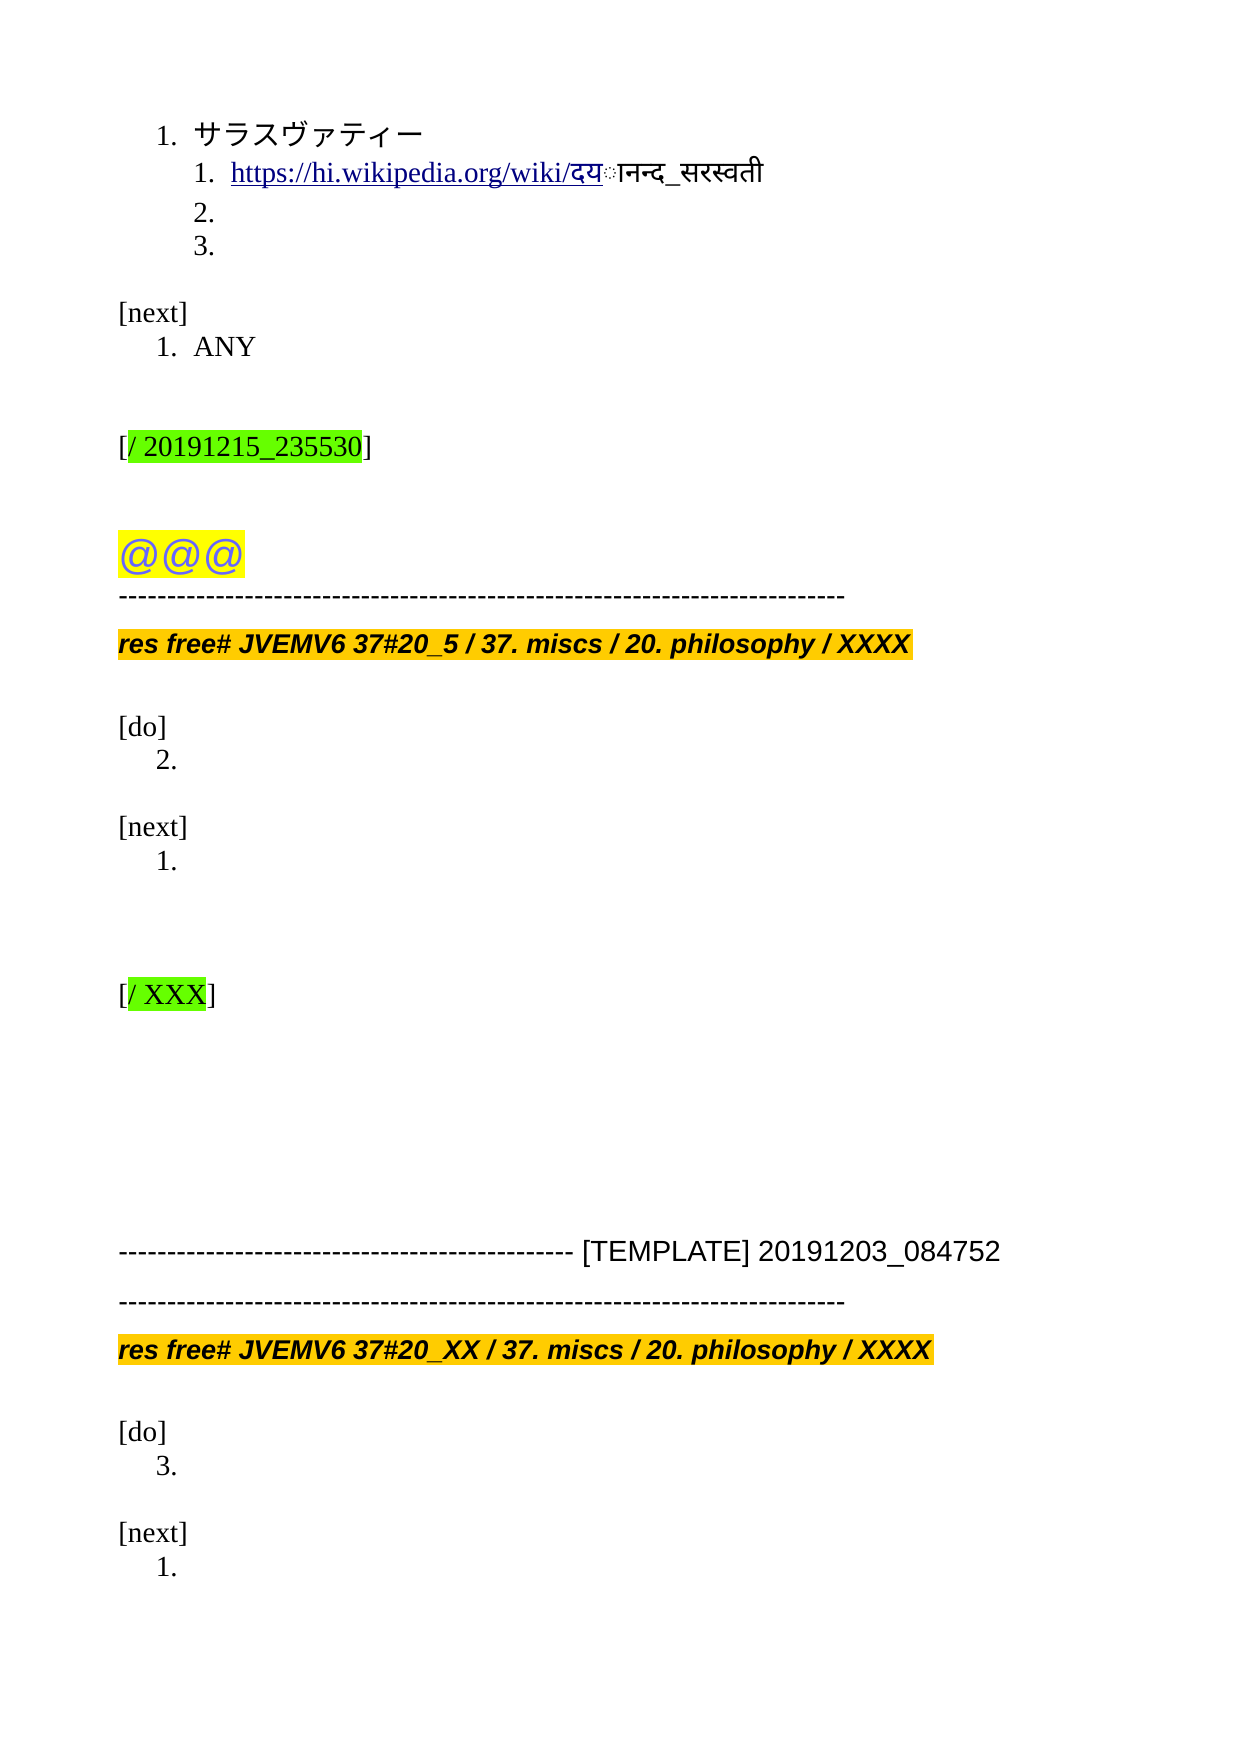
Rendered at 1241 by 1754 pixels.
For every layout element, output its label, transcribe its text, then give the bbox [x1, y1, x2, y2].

list https://hi.wikipedia.org/wiki/दयानन्द_सरस्वती [193, 152, 1122, 195]
text [next] [118, 809, 1122, 843]
list サラスヴァティー [156, 118, 1122, 152]
list ANY [156, 329, 1122, 362]
text res free# JVEMV6 37#20_XX / 37. miscs / 20. philosophy / XXXX [118, 1334, 1122, 1365]
text @@@ [118, 530, 1122, 578]
text [do] [118, 709, 1122, 742]
text [do] [118, 1414, 1122, 1448]
text [next] [118, 295, 1122, 329]
text [next] [118, 1515, 1122, 1549]
text ----------------------------------------------- [TEMPLATE] 20191203_084752 [118, 1233, 1122, 1267]
text [/ XXX] [118, 977, 1122, 1011]
text --------------------------------------------------------------------------- [118, 1284, 1122, 1317]
text res free# JVEMV6 37#20_5 / 37. miscs / 20. philosophy / XXXX [118, 628, 1122, 660]
text --------------------------------------------------------------------------- [118, 578, 1122, 612]
text [/ 20191215_235530] [118, 429, 1122, 463]
